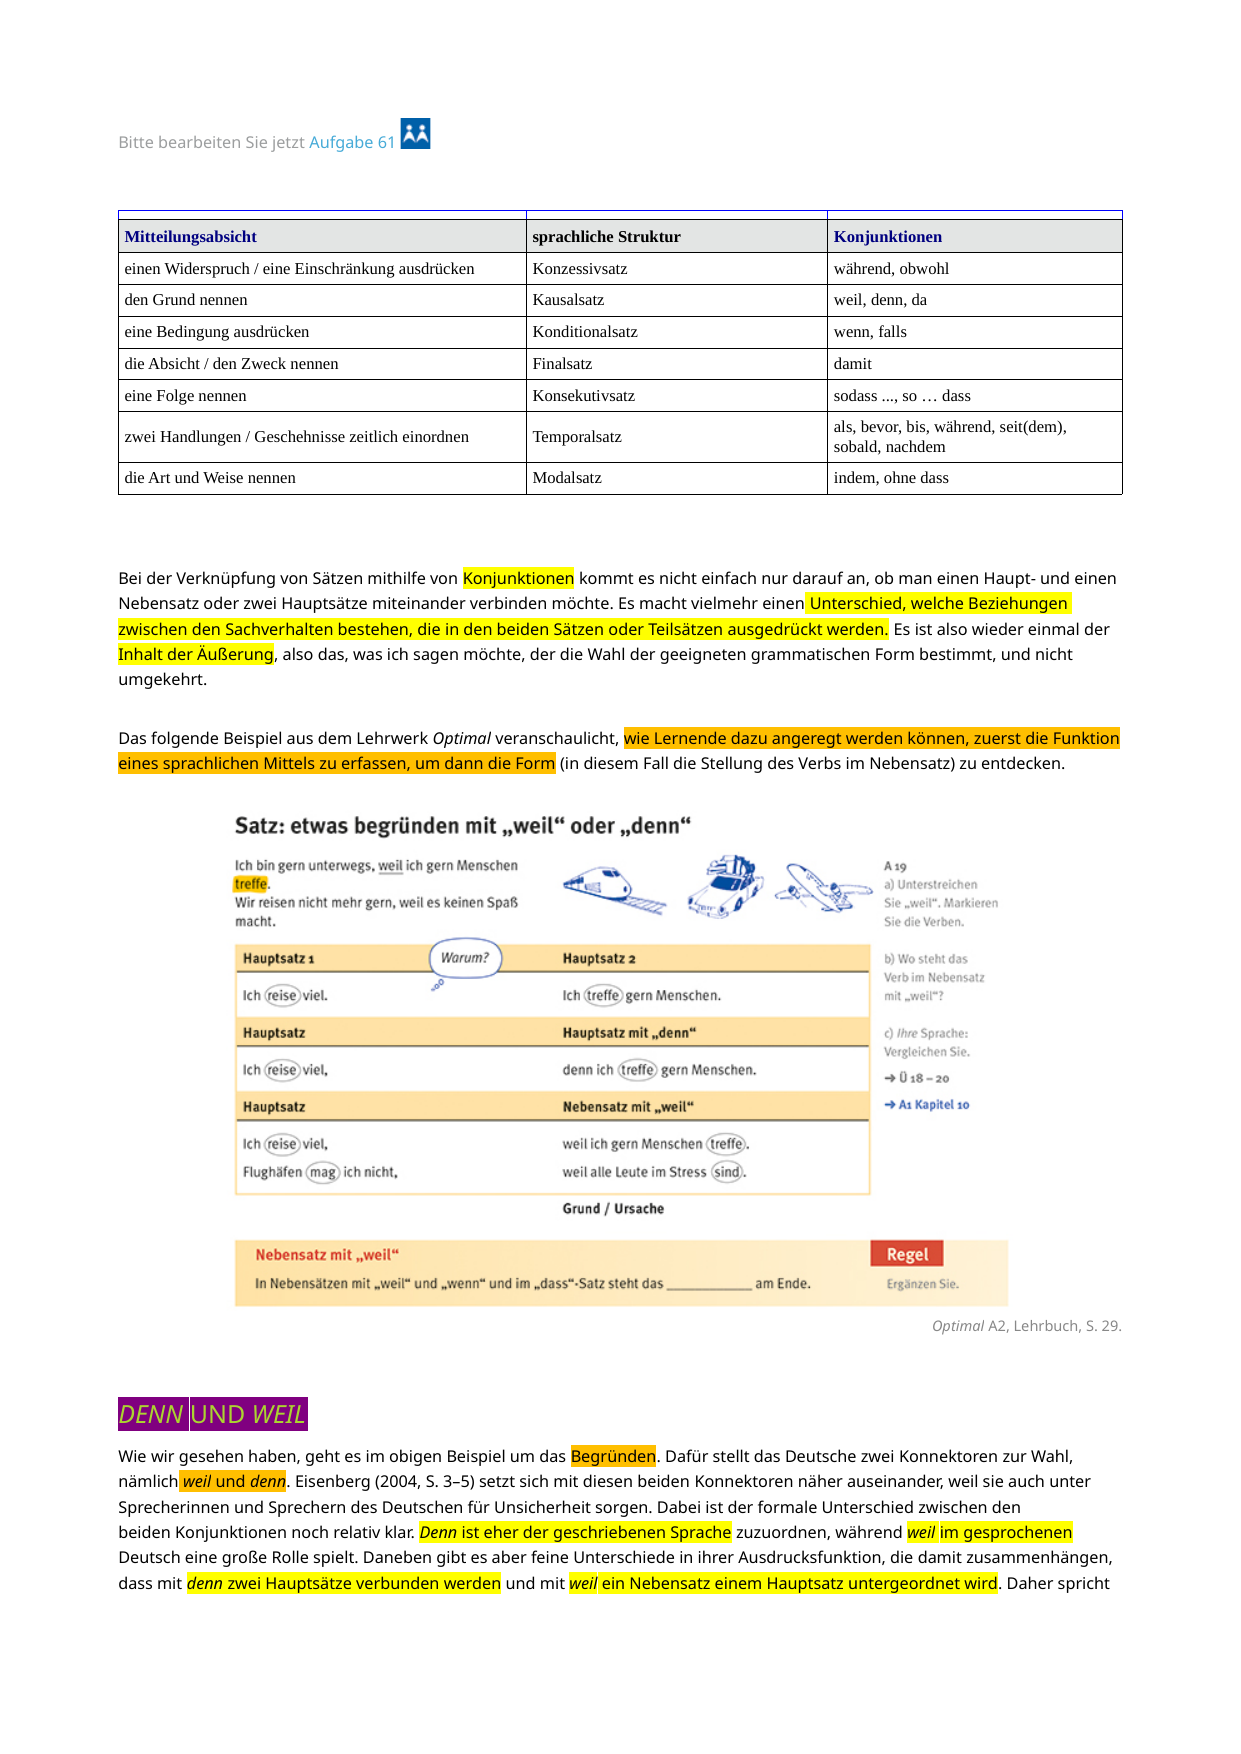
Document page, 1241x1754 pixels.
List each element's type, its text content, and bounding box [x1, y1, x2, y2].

table_cell während, obwohl [828, 253, 1122, 284]
table_cell sprachliche Struktur [527, 220, 827, 252]
table_cell weil, denn, da [828, 285, 1122, 316]
picture [400, 118, 431, 149]
table_cell eine Bedingung ausdrücken [119, 317, 526, 347]
table_header [119, 211, 526, 219]
table_cell damit [828, 349, 1122, 379]
table_cell Finalsatz [527, 349, 827, 379]
table_cell Temporalsatz [527, 412, 827, 462]
table_cell Mitteilungsabsicht [119, 220, 526, 252]
table_cell die Absicht / den Zweck nennen [119, 349, 526, 379]
table_cell indem, ohne dass [828, 463, 1122, 494]
text Das folgende Beispiel aus dem Lehrwerk Optimal veranschaulicht, wie Lernende dazu angeregt werden können, zuerst die Funktion eines sprachlichen Mittels zu erfassen, um dann die Form (in diesem Fall die Stellung des Verbs im Nebensatz) zu entdecken. [118, 727, 1122, 774]
table_cell einen Widerspruch / eine Einschränkung ausdrücken [119, 253, 526, 284]
table_header [527, 211, 827, 219]
table_cell wenn, falls [828, 317, 1122, 347]
table_cell als, bevor, bis, während, seit(dem), sobald, nachdem [828, 412, 1122, 462]
table_cell eine Folge nennen [119, 380, 526, 411]
table_cell Konjunktionen [828, 220, 1122, 252]
text Optimal A2, Lehrbuch, S. 29. [118, 1316, 1122, 1336]
table_cell Konzessivsatz [527, 253, 827, 284]
text Bitte bearbeiten Sie jetzt Aufgabe 61 [118, 118, 1122, 153]
picture [226, 810, 1014, 1312]
table_cell zwei Handlungen / Geschehnisse zeitlich einordnen [119, 412, 526, 462]
table_cell sodass ..., so … dass [828, 380, 1122, 411]
table_cell Modalsatz [527, 463, 827, 494]
table_header [828, 211, 1122, 219]
text Wie wir gesehen haben, geht es im obigen Beispiel um das Begründen. Dafür stellt das Deutsche zwei Konnektoren zur Wahl, nämlich weil und denn. Eisenberg (2004, S. 3–5) setzt sich mit diesen beiden Konnektoren näher auseinander, weil sie auch unter Sprecherinnen und Sprechern des Deutschen für Unsicherheit sorgen. Dabei ist der formale Unterschied zwischen den beiden Konjunktionen noch relativ klar. Denn ist eher der geschriebenen Sprache zuzuordnen, während weil im gesprochenen Deutsch eine große Rolle spielt. Daneben gibt es aber feine Unterschiede in ihrer Ausdrucksfunktion, die damit zusammenhängen, dass mit denn zwei Hauptsätze verbunden werden und mit weil ein Nebensatz einem Hauptsatz untergeordnet wird. Daher spricht [118, 1445, 1122, 1594]
subtitle DENN UND WEIL [118, 1397, 1122, 1431]
table_cell Konsekutivsatz [527, 380, 827, 411]
table_cell die Art und Weise nennen [119, 463, 526, 494]
table_cell Konditionalsatz [527, 317, 827, 347]
text Bei der Verknüpfung von Sätzen mithilfe von Konjunktionen kommt es nicht einfach nur darauf an, ob man einen Haupt- und einen Nebensatz oder zwei Hauptsätze miteinander verbinden möchte. Es macht vielmehr einen Unterschied, welche Beziehungen zwischen den Sachverhalten bestehen, die in den beiden Sätzen oder Teilsätzen ausgedrückt werden. Es ist also wieder einmal der Inhalt der Äußerung, also das, was ich sagen möchte, der die Wahl der geeigneten grammatischen Form bestimmt, und nicht umgekehrt. [118, 567, 1122, 691]
table_cell Kausalsatz [527, 285, 827, 316]
table_cell den Grund nennen [119, 285, 526, 316]
